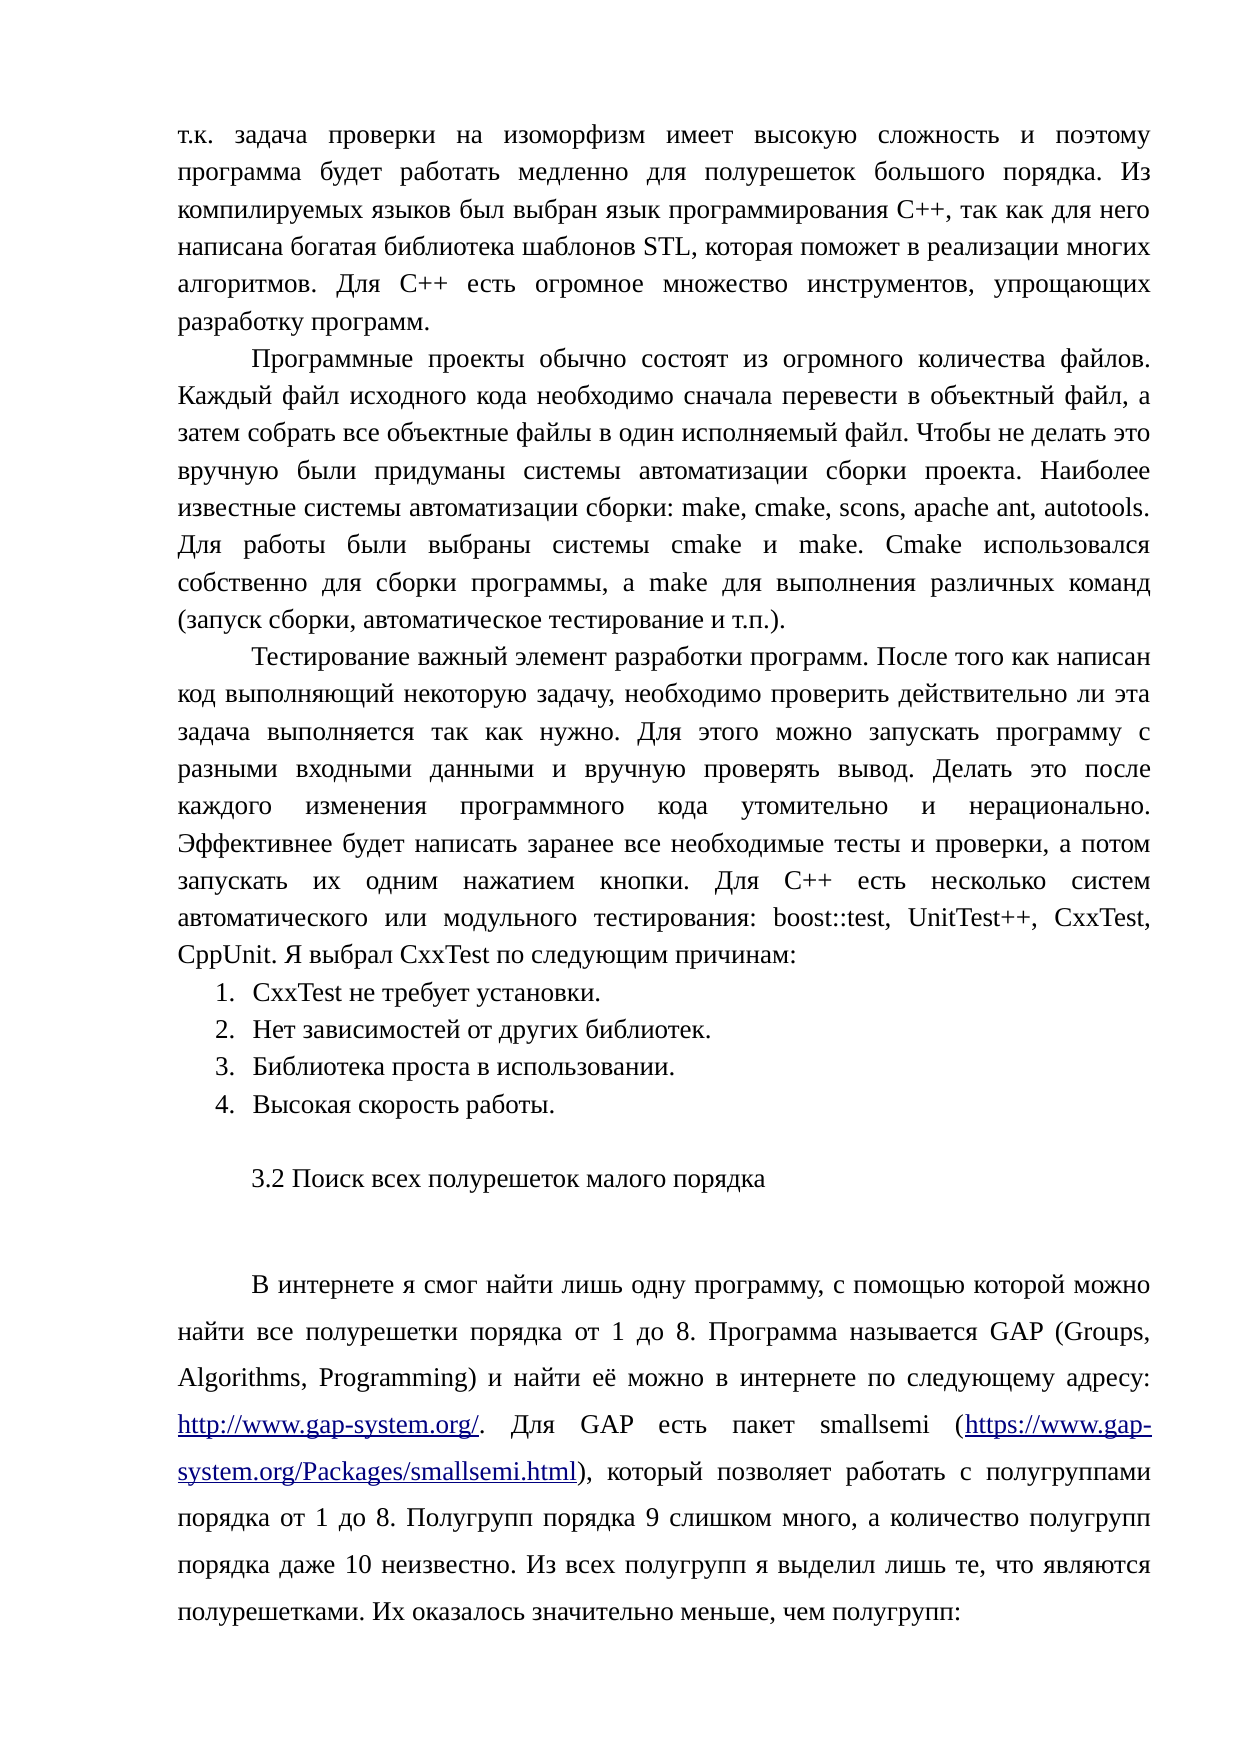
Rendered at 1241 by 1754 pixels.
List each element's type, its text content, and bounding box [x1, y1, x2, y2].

text В интернете я смог найти лишь одну программу, с помощью которой можно найти все полурешетки порядка от 1 до 8. Программа называется GAP (Groups, Algorithms, Programming) и найти её можно в интернете по следующему адресу: http://www.gap-system.org/. Для GAP есть пакет smallsemi (https://www.gap-system.org/Packages/smallsemi.html), который позволяет работать с полугруппами порядка от 1 до 8. Полугрупп порядка 9 слишком много, а количество полугрупп порядка даже 10 неизвестно. Из всех полугрупп я выделил лишь те, что являются полурешетками. Их оказалось значительно меньше, чем полугрупп: [177, 1268, 1152, 1626]
text т.к. задача проверки на изоморфизм имеет высокую сложность и поэтому программа будет работать медленно для полурешеток большого порядка. Из компилируемых языков был выбран язык программирования C++, так как для него написана богатая библиотека шаблонов STL, которая поможет в реализации многих алгоритмов. Для C++ есть огромное множество инструментов, упрощающих разработку программ. [177, 118, 1152, 336]
list Высокая скорость работы. [215, 1088, 1152, 1119]
list Нет зависимостей от других библиотек. [215, 1013, 1152, 1044]
text Программные проекты обычно состоят из огромного количества файлов. Каждый файл исходного кода необходимо сначала перевести в объектный файл, а затем собрать все объектные файлы в один исполняемый файл. Чтобы не делать это вручную были придуманы системы автоматизации сборки проекта. Наиболее известные системы автоматизации сборки: make, cmake, scons, apache ant, autotools. Для работы были выбраны системы cmake и make. Cmake использовался собственно для сборки программы, а make для выполнения различных команд (запуск сборки, автоматическое тестирование и т.п.). [177, 342, 1152, 634]
list Библиотека проста в использовании. [215, 1050, 1152, 1082]
list CxxTest не требует установки. [215, 976, 1152, 1007]
subtitle Поиск всех полурешеток малого порядка [177, 1162, 1152, 1193]
text Тестирование важный элемент разработки программ. После того как написан код выполняющий некоторую задачу, необходимо проверить действительно ли эта задача выполняется так как нужно. Для этого можно запускать программу с разными входными данными и вручную проверять вывод. Делать это после каждого изменения программного кода утомительно и нерационально. Эффективнее будет написать заранее все необходимые тесты и проверки, а потом запускать их одним нажатием кнопки. Для C++ есть несколько систем автоматического или модульного тестирования: boost::test, UnitTest++, CxxTest, CppUnit. Я выбрал CxxTest по следующим причинам: [177, 640, 1152, 970]
